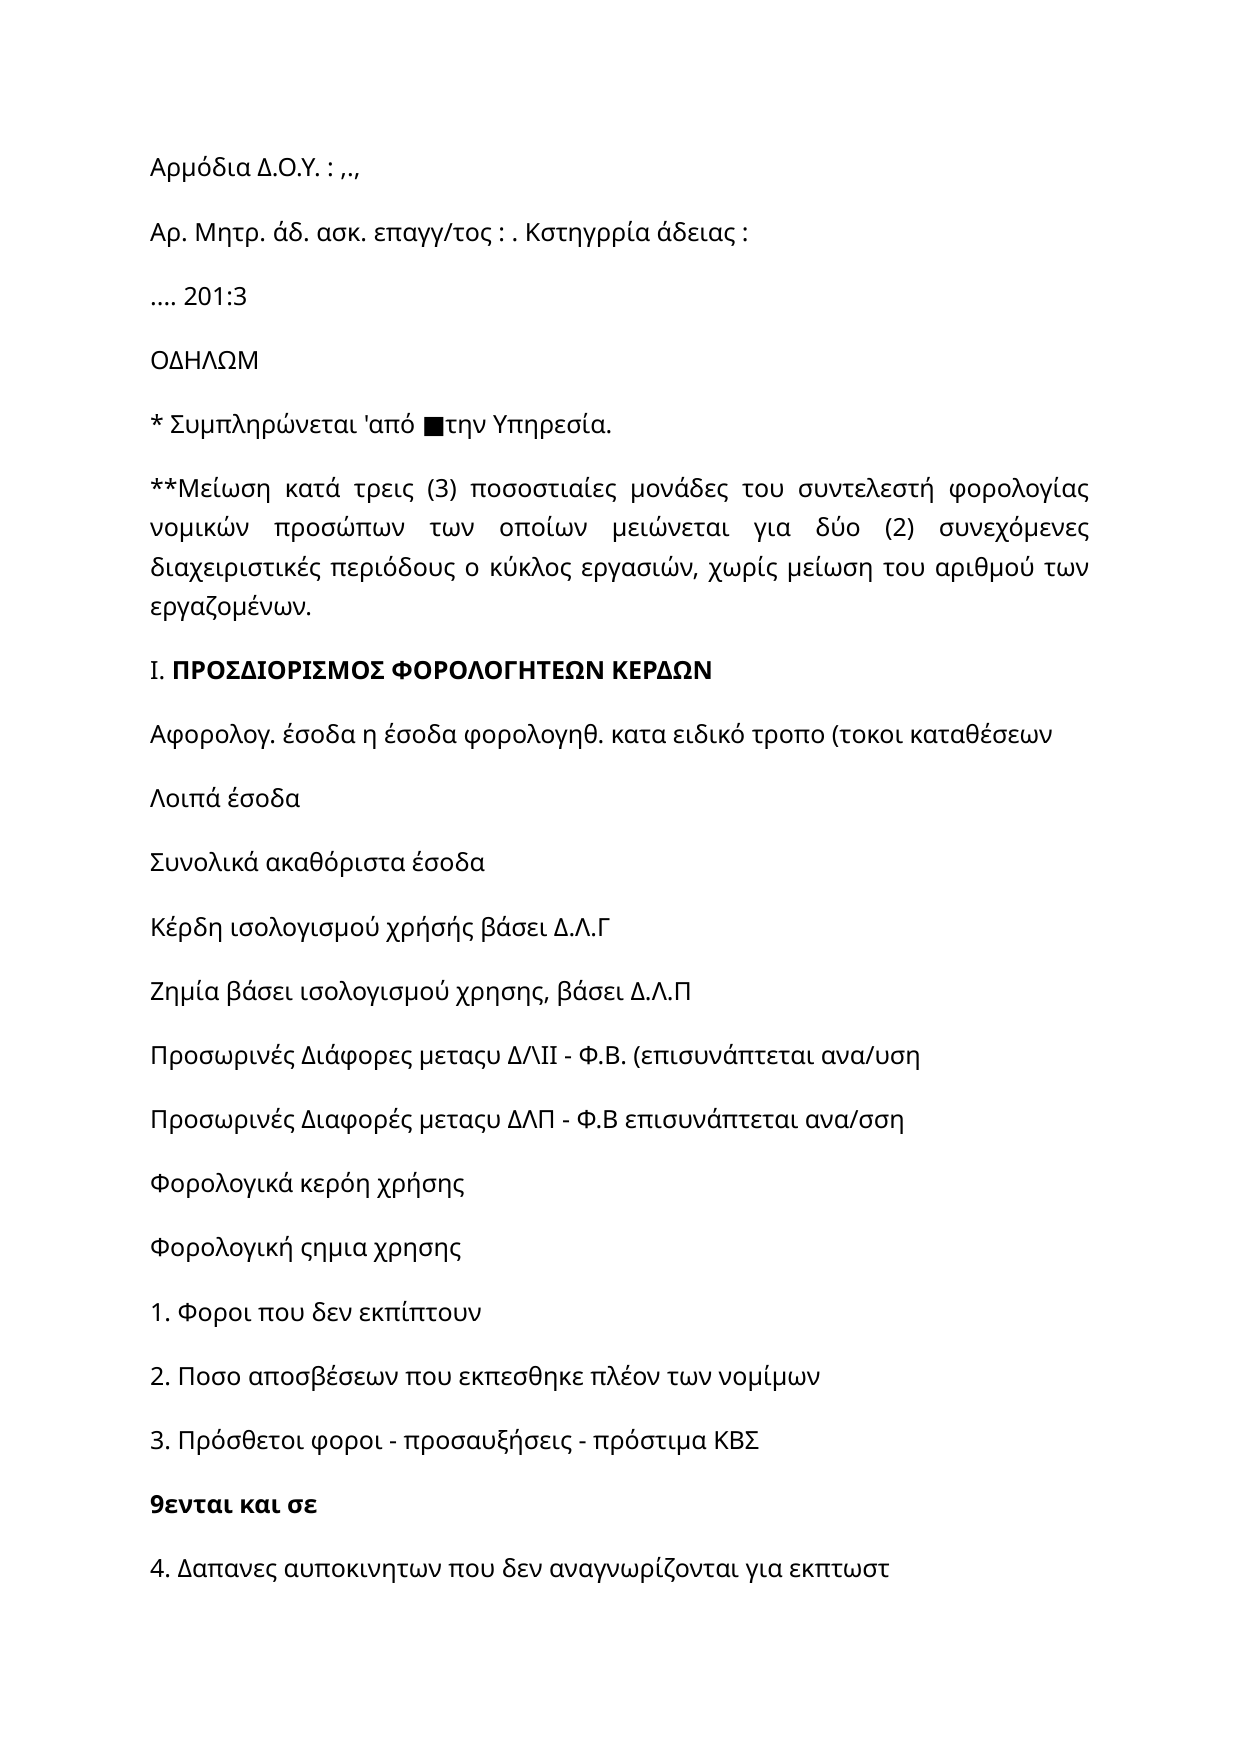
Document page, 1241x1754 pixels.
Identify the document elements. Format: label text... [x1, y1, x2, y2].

text Αφορολογ. έσοδα η έσοδα φορολογηθ. κατα ειδικό τροπο (τοκοι καταθέσεων [150, 717, 1090, 751]
text 3. Πρόσθετοι φοροι - προσαυξήσεις - πρόστιμα ΚΒΣ [150, 1422, 1090, 1457]
text 2. Ποσο αποσβέσεων που εκπεσθηκε πλέον των νομίμων [150, 1358, 1090, 1392]
text Αρμόδια Δ.Ο.Υ. : ,., [150, 150, 1090, 184]
text Προσωρινές Διαφορές μεταςυ ΔΛΠ - Φ.Β επισυνάπτεται ανα/σση [150, 1102, 1090, 1136]
text Φορολογική ςημια χρησης [150, 1230, 1090, 1264]
text 1. Φοροι που δεν εκπίπτουν [150, 1294, 1090, 1328]
text Λοιπά έσοδα [150, 781, 1090, 815]
text 4. Δαπανες αυποκινητων που δεν αναγνωρίζονται για εκπτωστ [150, 1551, 1090, 1585]
text Φορολογικά κερόη χρήσης [150, 1166, 1090, 1200]
text Συνολικά ακαθόριστα έσοδα [150, 845, 1090, 879]
text ΟΔΗΛΩΜ [150, 342, 1090, 377]
text 9ενται και σε [150, 1487, 1090, 1521]
text **Μείωση κατά τρεις (3) ποσοστιαίες μονάδες του συντελεστή φορολογίας νομικών προσώπων των οποίων μειώνεται για δύο (2) συνεχόμενες διαχειριστικές περιόδους ο κύκλος εργασιών, χωρίς μείωση του αριθμού των εργαζομένων. [150, 471, 1090, 622]
text Αρ. Μητρ. άδ. ασκ. επαγγ/τος : . Κστηγρρία άδειας : [150, 214, 1090, 248]
text .... 201:3 [150, 278, 1090, 312]
text Κέρδη ισολογισμού χρήσής βάσει Δ.Λ.Γ [150, 909, 1090, 943]
text * Συμπληρώνεται 'από ■την Υπηρεσία. [150, 407, 1090, 441]
text Προσωρινές Διάφορες μεταςυ Δ/\ΙΙ - Φ.Β. (επισυνάπτεται ανα/υση [150, 1037, 1090, 1072]
text Ζημία βάσει ισολογισμού χρησης, βάσει Δ.Λ.Π [150, 973, 1090, 1007]
text Ι. ΠΡΟΣΔΙΟΡΙΣΜΟΣ ΦΟΡΟΛΟΓΗΤΕΩΝ ΚΕΡΔΩΝ [150, 652, 1090, 687]
